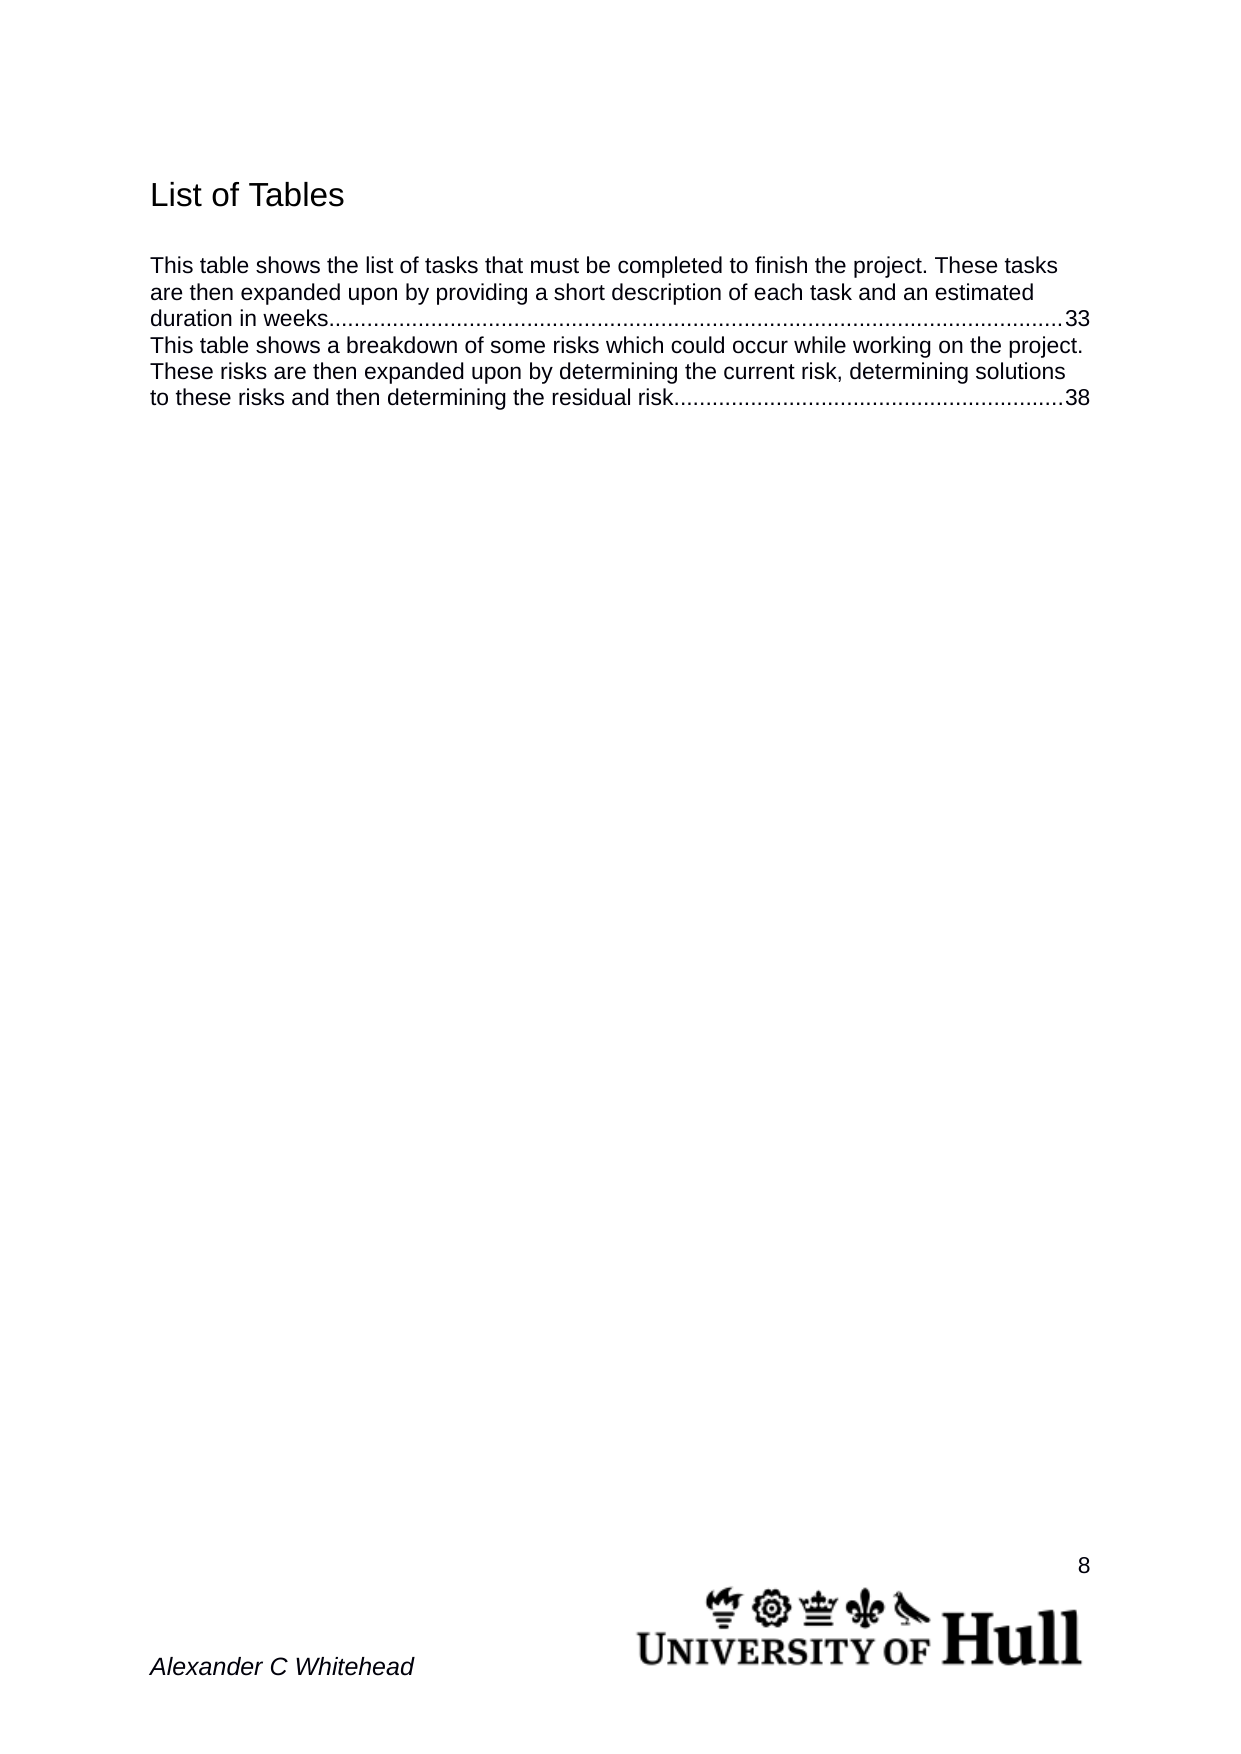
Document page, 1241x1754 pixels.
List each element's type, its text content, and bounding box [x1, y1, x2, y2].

subtitle List of Tables [150, 175, 1090, 213]
text This table shows the list of tasks that must be completed to finish the project. These tasks are then expanded upon by providing a short description of each task and an estimated duration in weeks. 33 [150, 252, 1090, 332]
text This table shows a breakdown of some risks which could occur while working on the project. These risks are then expanded upon by determining the current risk, determining solutions to these risks and then determining the residual risk. 38 [150, 332, 1090, 411]
picture [630, 1578, 1091, 1675]
